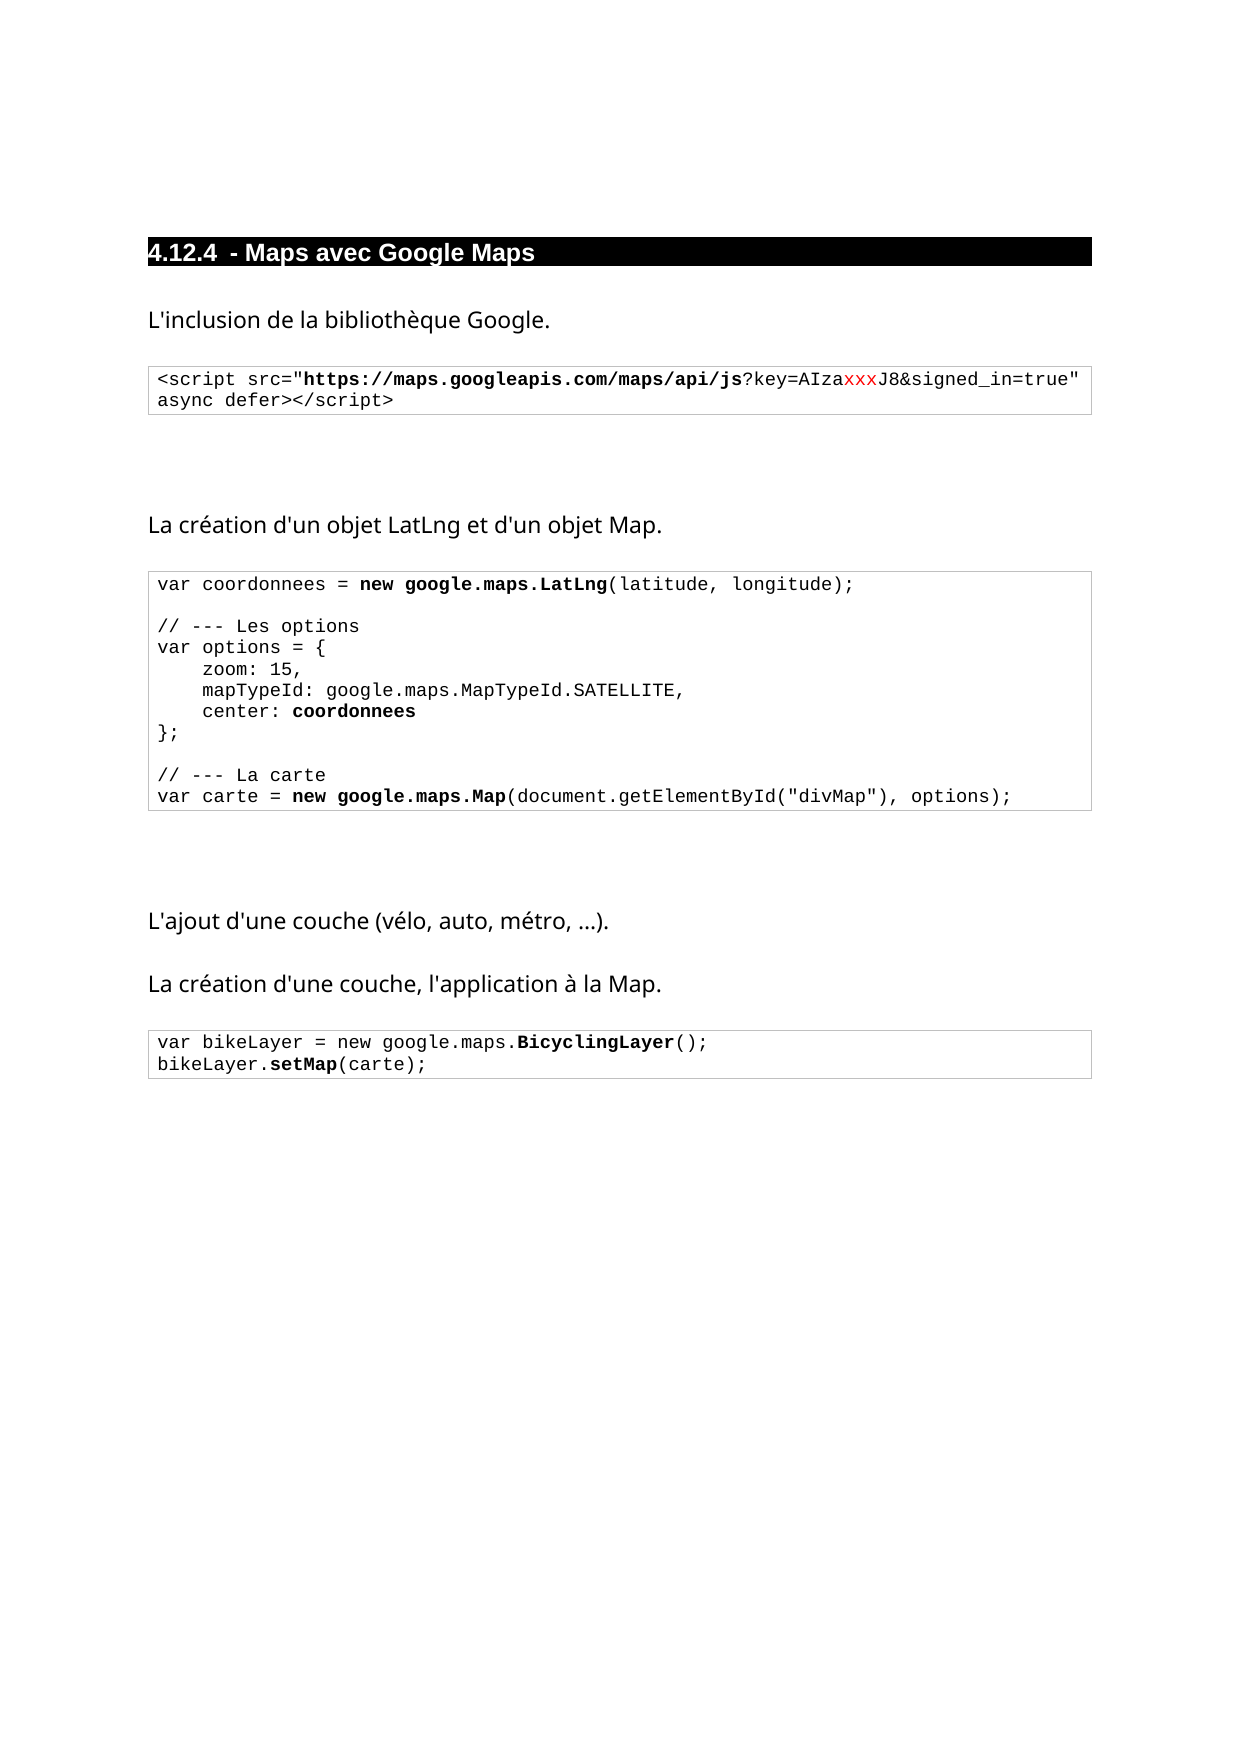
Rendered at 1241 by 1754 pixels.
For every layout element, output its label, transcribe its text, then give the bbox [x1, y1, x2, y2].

text La création d'un objet LatLng et d'un objet Map. [148, 509, 1092, 540]
text var bikeLayer = new google.maps.BicyclingLayer(); [149, 1031, 1091, 1051]
text L'inclusion de la bibliothèque Google. [148, 304, 1092, 335]
text var coordonnees = new google.maps.LatLng(latitude, longitude); [149, 572, 1091, 596]
text center: coordonnees [149, 699, 1091, 720]
text La création d'une couche, l'application à la Map. [148, 967, 1092, 999]
text // --- Les options [149, 614, 1091, 635]
text mapTypeId: google.maps.MapTypeId.SATELLITE, [149, 677, 1091, 699]
text // --- La carte [149, 762, 1091, 784]
text var carte = new google.maps.Map(document.getElementById("divMap"), options); [149, 784, 1091, 810]
text zoom: 15, [149, 656, 1091, 677]
text <script src="https://maps.googleapis.com/maps/api/js?key=AIzaxxxJ8&signed_in=true" async defer></script> [149, 367, 1091, 414]
text var options = { [149, 635, 1091, 656]
subtitle - Maps avec Google Maps [148, 237, 1092, 266]
text bikeLayer.setMap(carte); [149, 1051, 1091, 1078]
text }; [149, 720, 1091, 744]
text L'ajout d'une couche (vélo, auto, métro, …). [148, 905, 1092, 936]
